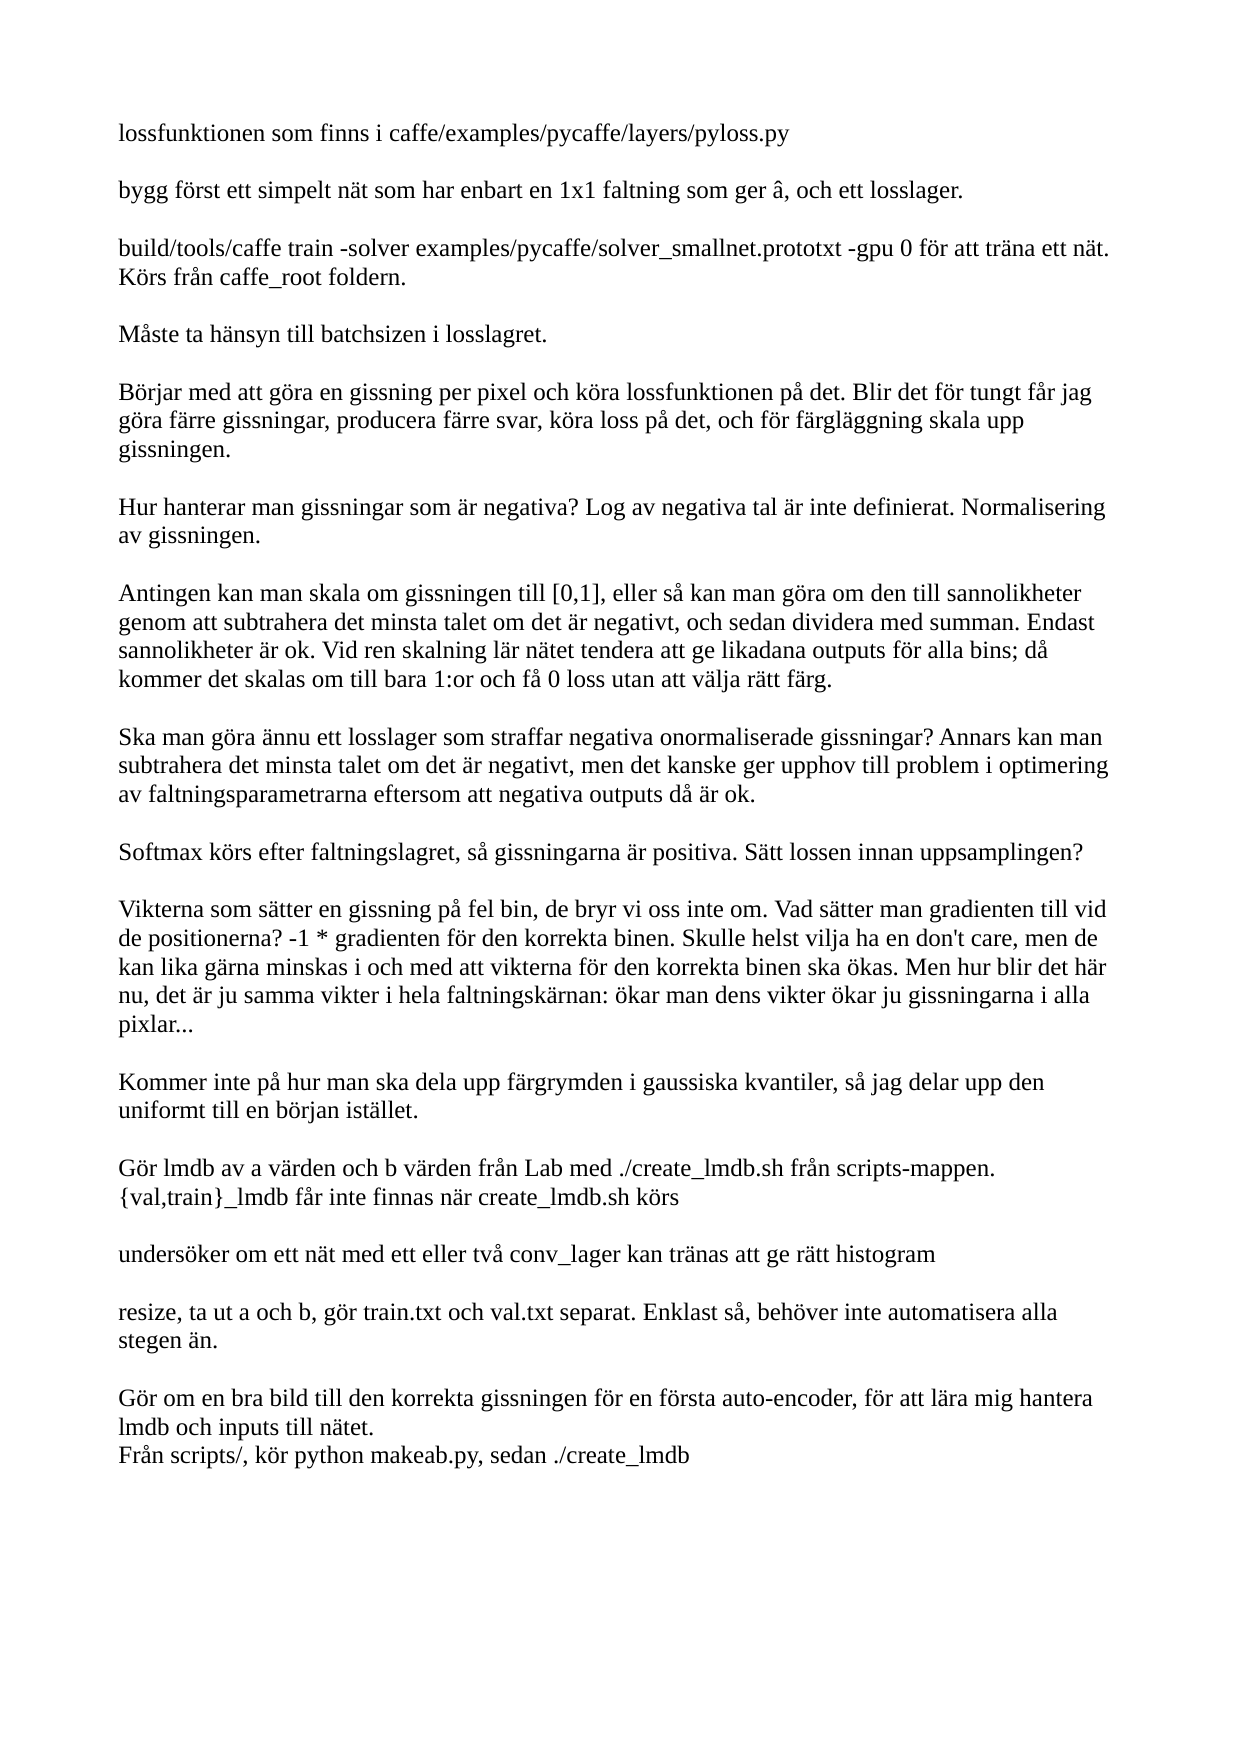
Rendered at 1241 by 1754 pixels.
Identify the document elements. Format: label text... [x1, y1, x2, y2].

text Antingen kan man skala om gissningen till [0,1], eller så kan man göra om den till sannolikheter genom att subtrahera det minsta talet om det är negativt, och sedan dividera med summan. Endast sannolikheter är ok. Vid ren skalning lär nätet tendera att ge likadana outputs för alla bins; då kommer det skalas om till bara 1:or och få 0 loss utan att välja rätt färg. [118, 578, 1122, 693]
text Gör lmdb av a värden och b värden från Lab med ./create_lmdb.sh från scripts-mappen.{val,train}_lmdb får inte finnas när create_lmdb.sh körs [118, 1153, 1122, 1211]
text Vikterna som sätter en gissning på fel bin, de bryr vi oss inte om. Vad sätter man gradienten till vid de positionerna? -1 * gradienten för den korrekta binen. Skulle helst vilja ha en don't care, men de kan lika gärna minskas i och med att vikterna för den korrekta binen ska ökas. Men hur blir det här nu, det är ju samma vikter i hela faltningskärnan: ökar man dens vikter ökar ju gissningarna i alla pixlar... [118, 894, 1122, 1038]
text Softmax körs efter faltningslagret, så gissningarna är positiva. Sätt lossen innan uppsamplingen? [118, 837, 1122, 866]
text build/tools/caffe train -solver examples/pycaffe/solver_smallnet.prototxt -gpu 0 för att träna ett nät. Körs från caffe_root foldern. [118, 233, 1122, 291]
text Från scripts/, kör python makeab.py, sedan ./create_lmdb [118, 1441, 1122, 1469]
text Måste ta hänsyn till batchsizen i losslagret. [118, 319, 1122, 348]
text Gör om en bra bild till den korrekta gissningen för en första auto-encoder, för att lära mig hantera lmdb och inputs till nätet. [118, 1383, 1122, 1441]
text undersöker om ett nät med ett eller två conv_lager kan tränas att ge rätt histogram [118, 1239, 1122, 1268]
text lossfunktionen som finns i caffe/examples/pycaffe/layers/pyloss.py [118, 118, 1122, 147]
text Hur hanterar man gissningar som är negativa? Log av negativa tal är inte definierat. Normalisering av gissningen. [118, 492, 1122, 549]
text Ska man göra ännu ett losslager som straffar negativa onormaliserade gissningar? Annars kan man subtrahera det minsta talet om det är negativt, men det kanske ger upphov till problem i optimering av faltningsparametrarna eftersom att negativa outputs då är ok. [118, 722, 1122, 808]
text Kommer inte på hur man ska dela upp färgrymden i gaussiska kvantiler, så jag delar upp den uniformt till en början istället. [118, 1067, 1122, 1124]
text resize, ta ut a och b, gör train.txt och val.txt separat. Enklast så, behöver inte automatisera alla stegen än. [118, 1297, 1122, 1354]
text Börjar med att göra en gissning per pixel och köra lossfunktionen på det. Blir det för tungt får jag göra färre gissningar, producera färre svar, köra loss på det, och för färgläggning skala upp gissningen. [118, 377, 1122, 463]
text bygg först ett simpelt nät som har enbart en 1x1 faltning som ger â, och ett losslager. [118, 176, 1122, 204]
